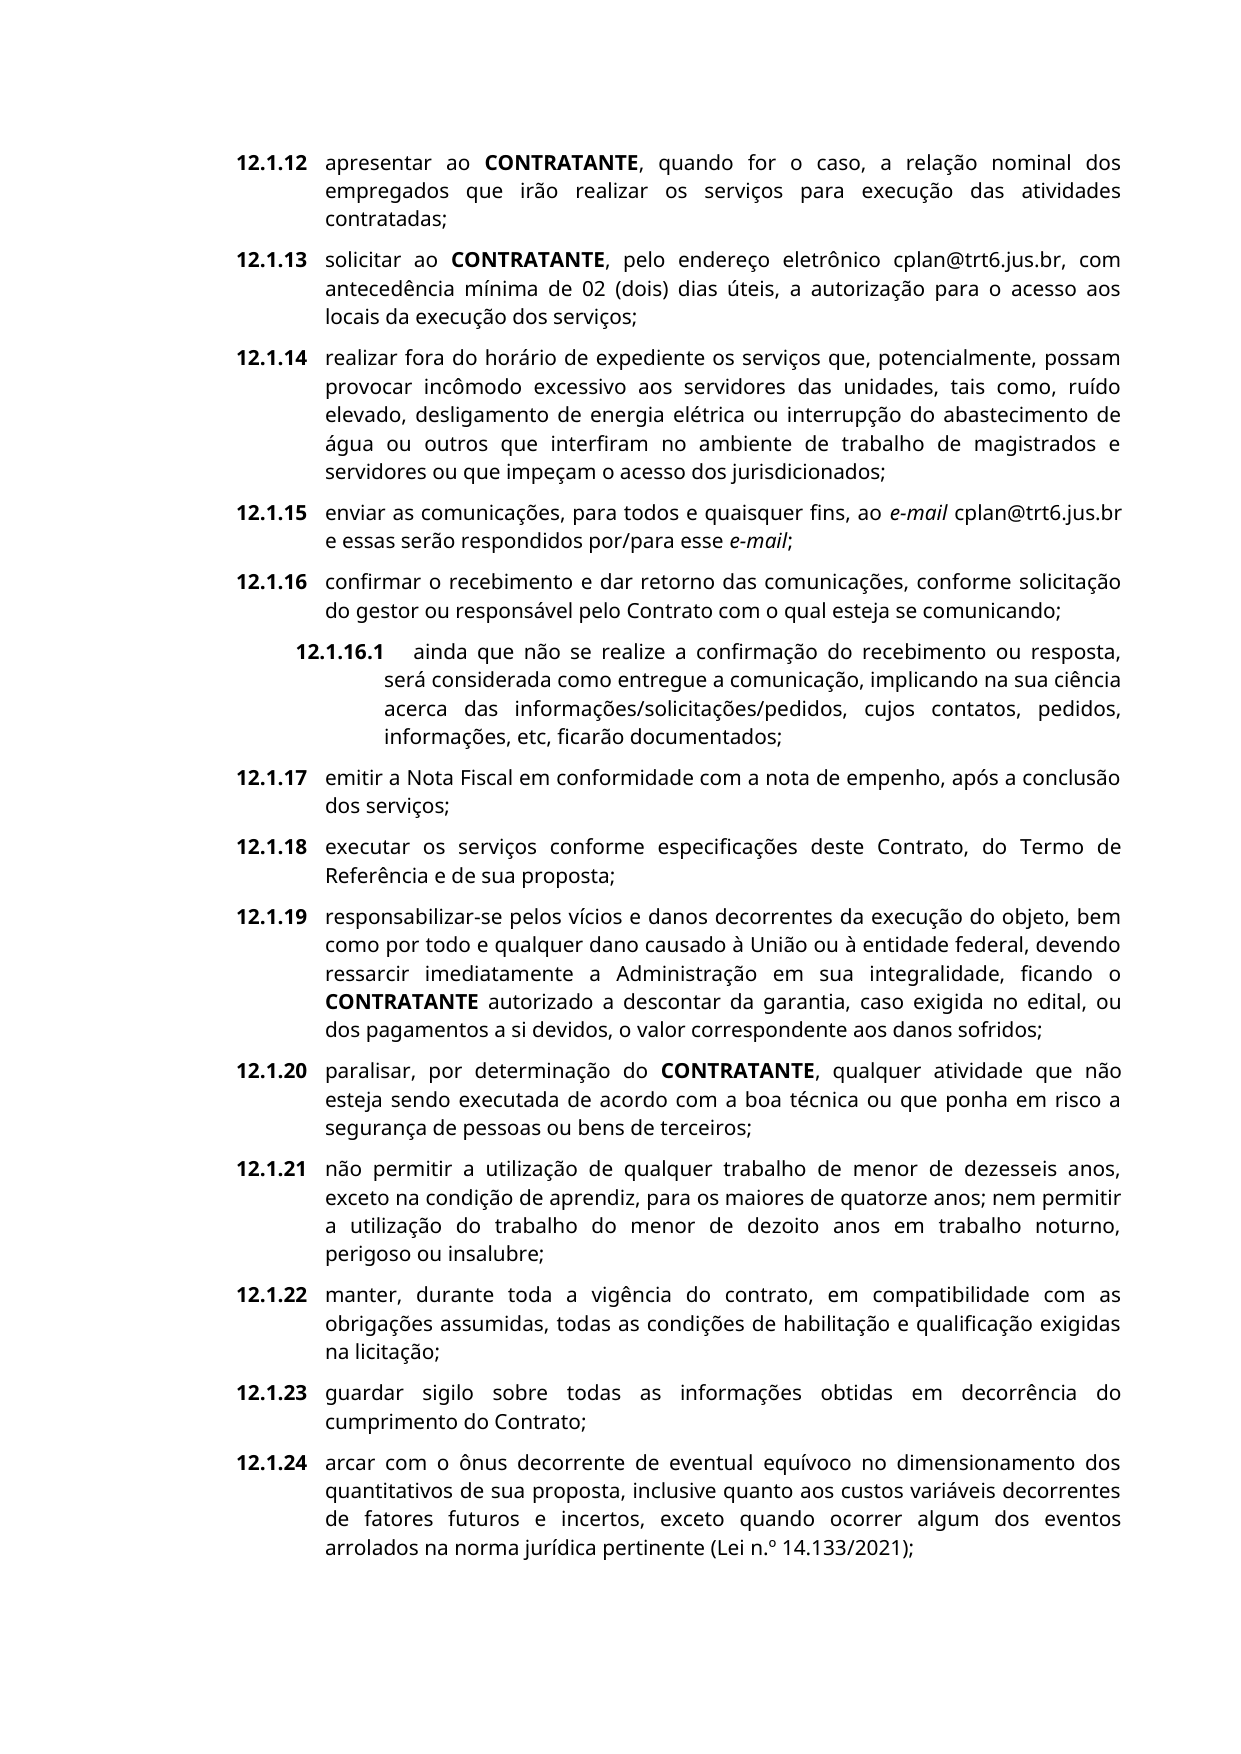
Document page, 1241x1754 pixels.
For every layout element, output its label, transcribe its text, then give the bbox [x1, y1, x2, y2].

list manter, durante toda a vigência do contrato, em compatibilidade com as obrigações assumidas, todas as condições de habilitação e qualificação exigidas na licitação; [236, 1281, 1122, 1366]
list realizar fora do horário de expediente os serviços que, potencialmente, possam provocar incômodo excessivo aos servidores das unidades, tais como, ruído elevado, desligamento de energia elétrica ou interrupção do abastecimento de água ou outros que interfiram no ambiente de trabalho de magistrados e servidores ou que impeçam o acesso dos jurisdicionados; [236, 343, 1122, 486]
list responsabilizar-se pelos vícios e danos decorrentes da execução do objeto, bem como por todo e qualquer dano causado à União ou à entidade federal, devendo ressarcir imediatamente a Administração em sua integralidade, ficando o CONTRATANTE autorizado a descontar da garantia, caso exigida no edital, ou dos pagamentos a si devidos, o valor correspondente aos danos sofridos; [236, 902, 1122, 1044]
list emitir a Nota Fiscal em conformidade com a nota de empenho, após a conclusão dos serviços; [236, 763, 1122, 820]
list não permitir a utilização de qualquer trabalho de menor de dezesseis anos, exceto na condição de aprendiz, para os maiores de quatorze anos; nem permitir a utilização do trabalho do menor de dezoito anos em trabalho noturno, perigoso ou insalubre; [236, 1154, 1122, 1268]
list confirmar o recebimento e dar retorno das comunicações, conforme solicitação do gestor ou responsável pelo Contrato com o qual esteja se comunicando; [236, 567, 1122, 624]
list paralisar, por determinação do CONTRATANTE, qualquer atividade que não esteja sendo executada de acordo com a boa técnica ou que ponha em risco a segurança de pessoas ou bens de terceiros; [236, 1056, 1122, 1142]
list executar os serviços conforme especificações deste Contrato, do Termo de Referência e de sua proposta; [236, 832, 1122, 889]
list arcar com o ônus decorrente de eventual equívoco no dimensionamento dos quantitativos de sua proposta, inclusive quanto aos custos variáveis decorrentes de fatores futuros e incertos, exceto quando ocorrer algum dos eventos arrolados na norma jurídica pertinente (Lei n.º 14.133/2021); [236, 1448, 1122, 1561]
list enviar as comunicações, para todos e quaisquer fins, ao e-mail cplan@trt6.jus.br e essas serão respondidos por/para esse e-mail; [236, 498, 1122, 555]
list guardar sigilo sobre todas as informações obtidas em decorrência do cumprimento do Contrato; [236, 1378, 1122, 1435]
list ainda que não se realize a confirmação do recebimento ou resposta, será considerada como entregue a comunicação, implicando na sua ciência acerca das informações/solicitações/pedidos, cujos contatos, pedidos, informações, etc, ficarão documentados; [295, 637, 1122, 751]
list solicitar ao CONTRATANTE, pelo endereço eletrônico cplan@trt6.jus.br, com antecedência mínima de 02 (dois) dias úteis, a autorização para o acesso aos locais da execução dos serviços; [236, 246, 1122, 331]
list apresentar ao CONTRATANTE, quando for o caso, a relação nominal dos empregados que irão realizar os serviços para execução das atividades contratadas; [236, 148, 1122, 233]
